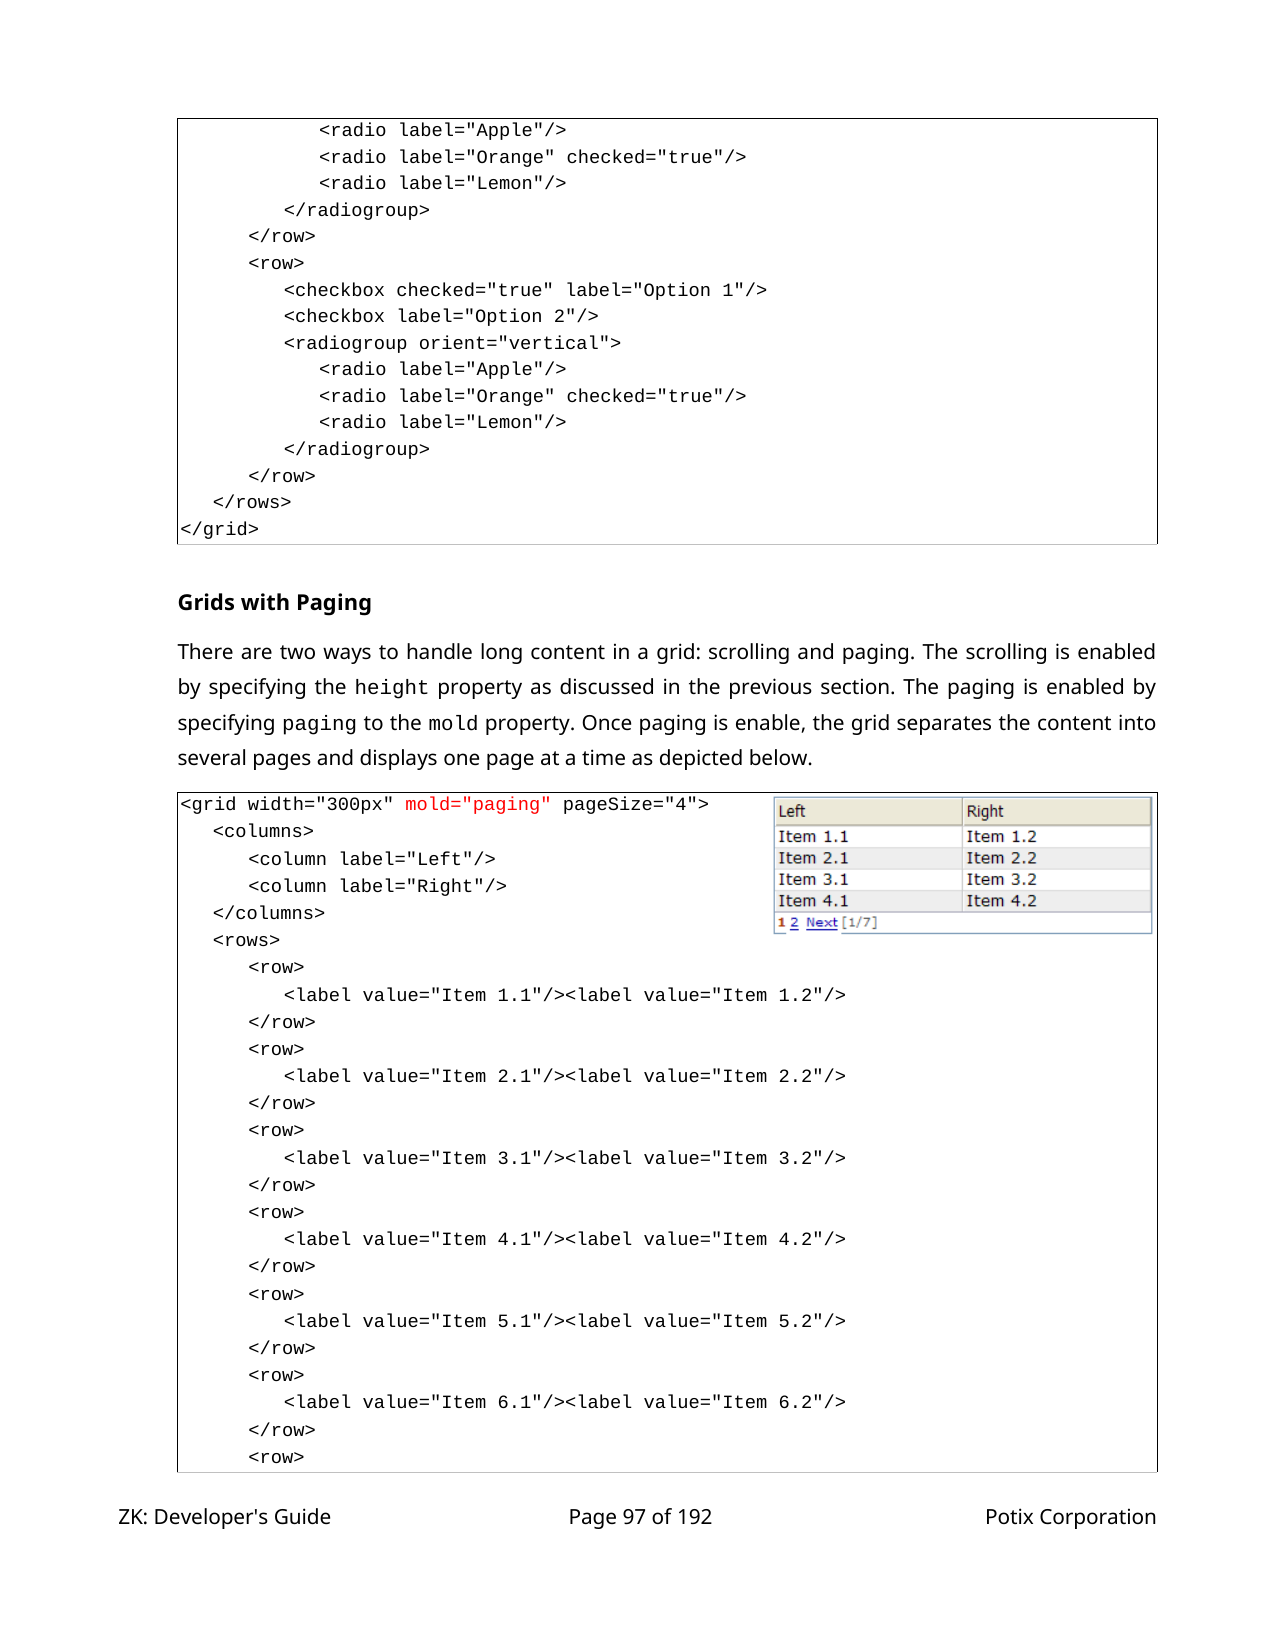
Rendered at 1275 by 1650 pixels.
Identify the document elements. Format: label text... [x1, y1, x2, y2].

text <columns> [178, 819, 770, 843]
text <row> [178, 1118, 1157, 1143]
text <label value="Item 5.1"/><label value="Item 5.2"/> [178, 1309, 1157, 1333]
text <grid width="300px" mold="paging" pageSize="4"> [178, 793, 1157, 816]
text <label value="Item 1.1"/><label value="Item 1.2"/> [178, 982, 1157, 1007]
text <rows> [178, 928, 1157, 952]
text <row> [178, 1200, 1157, 1224]
text </row> [178, 1254, 1157, 1278]
text </row> [178, 1091, 1157, 1115]
text <label value="Item 3.1"/><label value="Item 3.2"/> [178, 1146, 1157, 1170]
text <column label="Right"/> [178, 874, 770, 898]
text <label value="Item 2.1"/><label value="Item 2.2"/> [178, 1064, 1157, 1088]
text </columns> [178, 901, 770, 925]
text <row> [178, 955, 1157, 979]
text <column label="Left"/> [178, 846, 770, 871]
text </row> [178, 1173, 1157, 1197]
text <row> [178, 1444, 1157, 1472]
picture [770, 794, 1155, 938]
subtitle Grids with Paging [177, 586, 1157, 616]
text <radio label="Apple"/> <radio label="Orange" checked="true"/> <radio label="Lemon"/> </radiogroup> </row> <row> <checkbox checked="true" label="Option 1"/> <checkbox label="Option 2"/> <radiogroup orient="vertical"> <radio label="Apple"/> <radio label="Orange" checked="true"/> <radio label="Lemon"/> </radiogroup> </row> </rows> </grid> [178, 119, 1157, 544]
text </row> [178, 1336, 1157, 1360]
text <row> [178, 1037, 1157, 1061]
text <row> [178, 1281, 1157, 1306]
text </row> [178, 1009, 1157, 1034]
text <label value="Item 6.1"/><label value="Item 6.2"/> [178, 1390, 1157, 1414]
text <row> [178, 1363, 1157, 1387]
text </row> [178, 1417, 1157, 1442]
text There are two ways to handle long content in a grid: scrolling and paging. The scrolling is enabled by specifying the height property as discussed in the previous section. The paging is enabled by specifying paging to the mold property. Once paging is enable, the grid separates the content into several pages and displays one page at a time as depicted below. [177, 637, 1157, 771]
text <label value="Item 4.1"/><label value="Item 4.2"/> [178, 1227, 1157, 1251]
